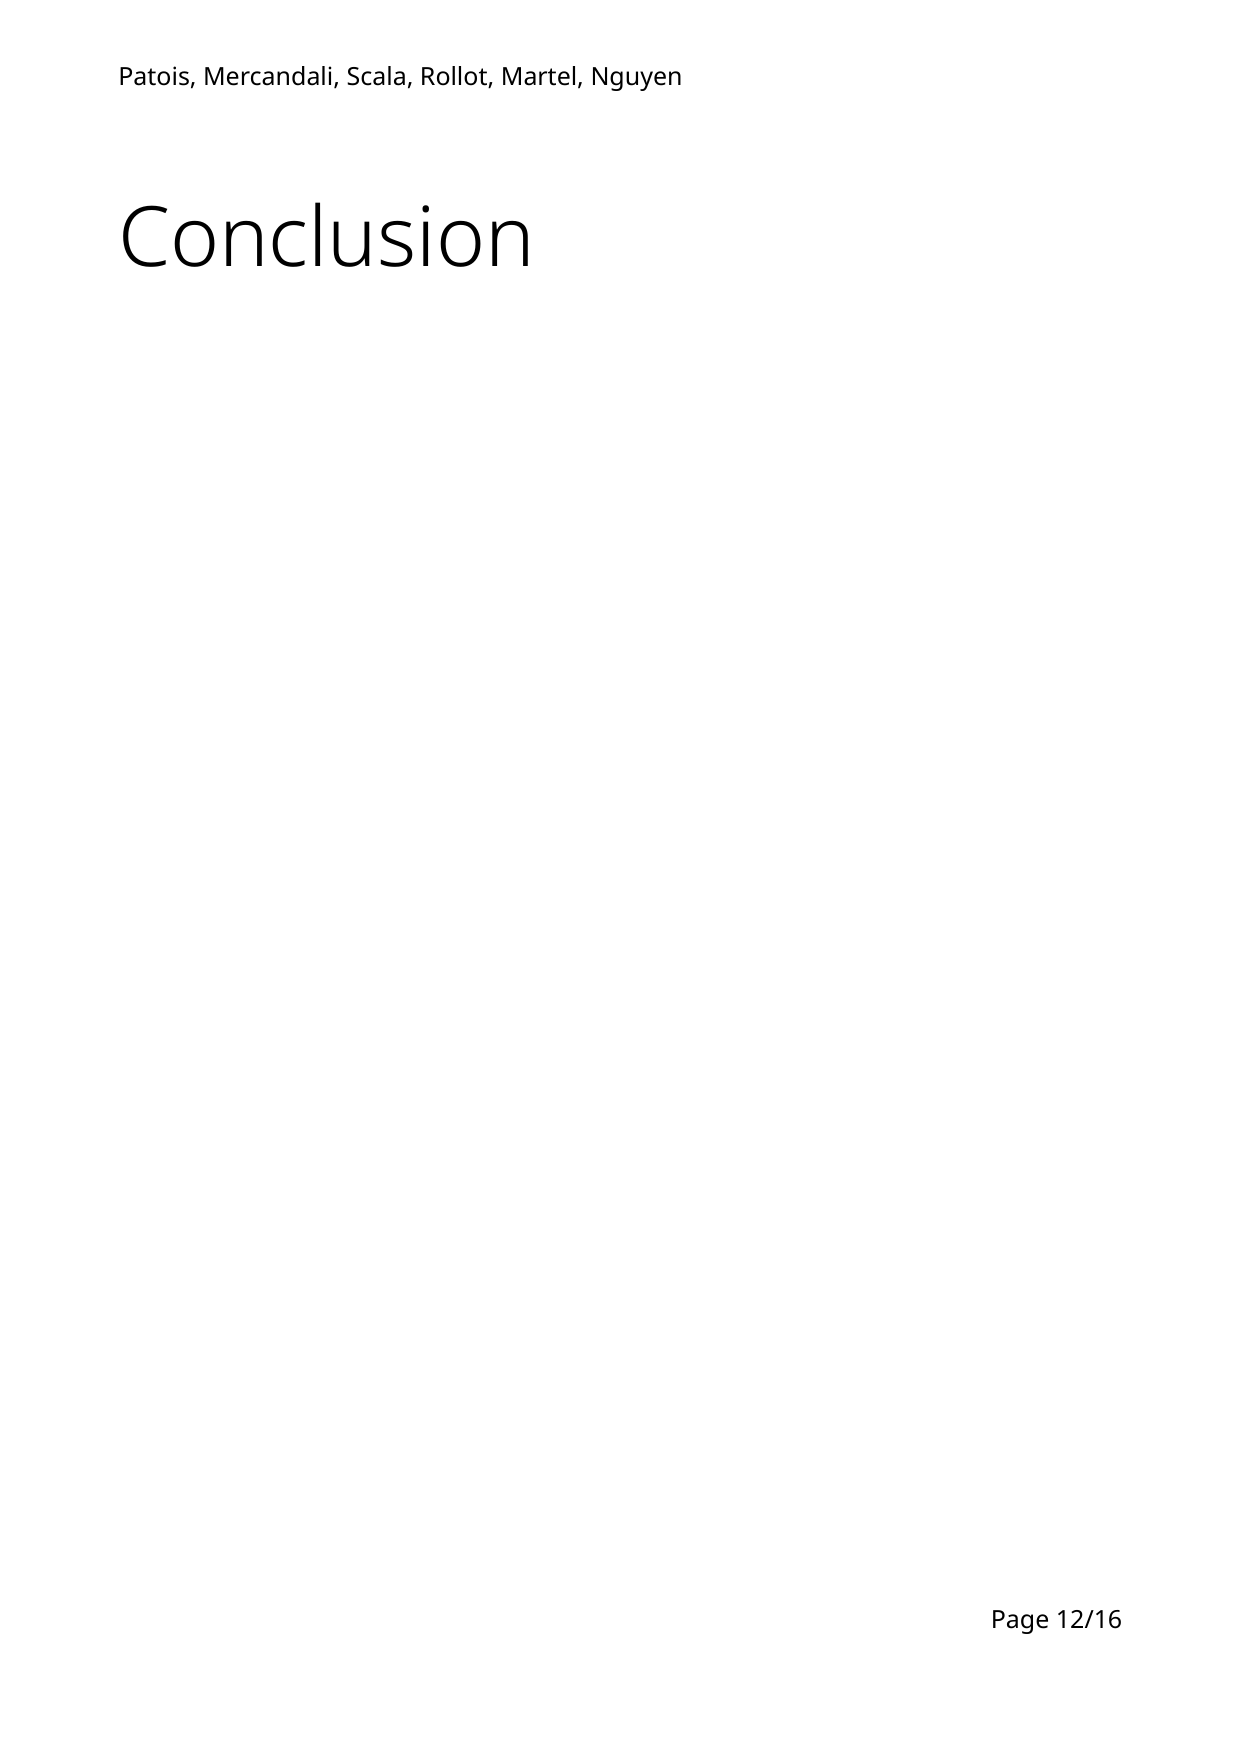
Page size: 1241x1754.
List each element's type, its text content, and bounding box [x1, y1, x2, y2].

subtitle Conclusion [118, 177, 1122, 291]
